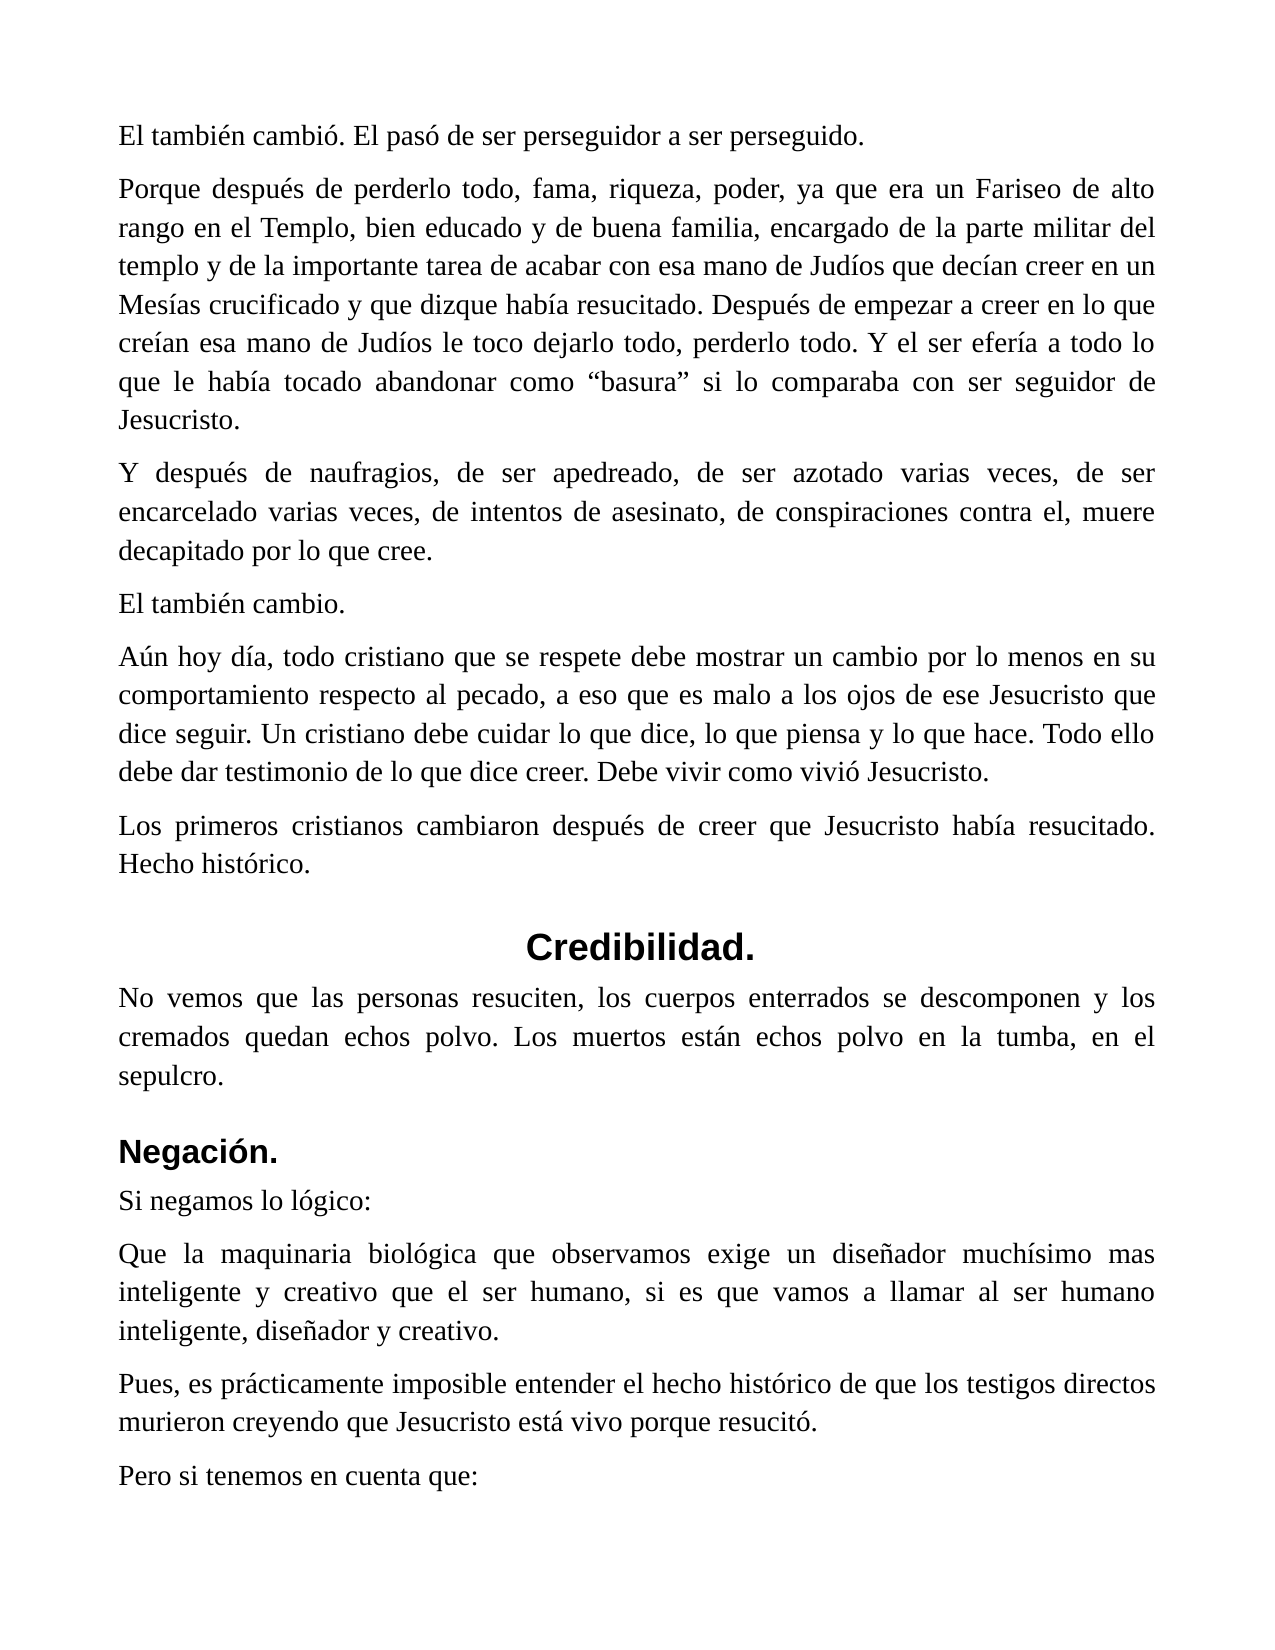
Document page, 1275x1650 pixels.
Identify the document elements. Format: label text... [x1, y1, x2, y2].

text Aún hoy día, todo cristiano que se respete debe mostrar un cambio por lo menos en su comportamiento respecto al pecado, a eso que es malo a los ojos de ese Jesucristo que dice seguir. Un cristiano debe cuidar lo que dice, lo que piensa y lo que hace. Todo ello debe dar testimonio de lo que dice creer. Debe vivir como vivió Jesucristo. [118, 639, 1157, 788]
text El también cambió. El pasó de ser perseguidor a ser perseguido. [118, 118, 1157, 152]
text Que la maquinaria biológica que observamos exige un diseñador muchísimo mas inteligente y creativo que el ser humano, si es que vamos a llamar al ser humano inteligente, diseñador y creativo. [118, 1236, 1157, 1346]
subtitle Credibilidad. [124, 924, 1157, 968]
subtitle Negación. [118, 1132, 1157, 1170]
text Pero si tenemos en cuenta que: [118, 1458, 1157, 1491]
text Si negamos lo lógico: [118, 1183, 1157, 1216]
text Los primeros cristianos cambiaron después de creer que Jesucristo había resucitado. Hecho histórico. [118, 808, 1157, 880]
text Pues, es prácticamente imposible entender el hecho histórico de que los testigos directos murieron creyendo que Jesucristo está vivo porque resucitó. [118, 1366, 1157, 1438]
text Porque después de perderlo todo, fama, riqueza, poder, ya que era un Fariseo de alto rango en el Templo, bien educado y de buena familia, encargado de la parte militar del templo y de la importante tarea de acabar con esa mano de Judíos que decían creer en un Mesías crucificado y que dizque había resucitado. Después de empezar a creer en lo que creían esa mano de Judíos le toco dejarlo todo, perderlo todo. Y el ser efería a todo lo que le había tocado abandonar como “basura” si lo comparaba con ser seguidor de Jesucristo. [118, 171, 1157, 436]
text No vemos que las personas resuciten, los cuerpos enterrados se descomponen y los cremados quedan echos polvo. Los muertos están echos polvo en la tumba, en el sepulcro. [118, 981, 1157, 1091]
text Y después de naufragios, de ser apedreado, de ser azotado varias veces, de ser encarcelado varias veces, de intentos de asesinato, de conspiraciones contra el, muere decapitado por lo que cree. [118, 456, 1157, 566]
text El también cambio. [118, 586, 1157, 619]
